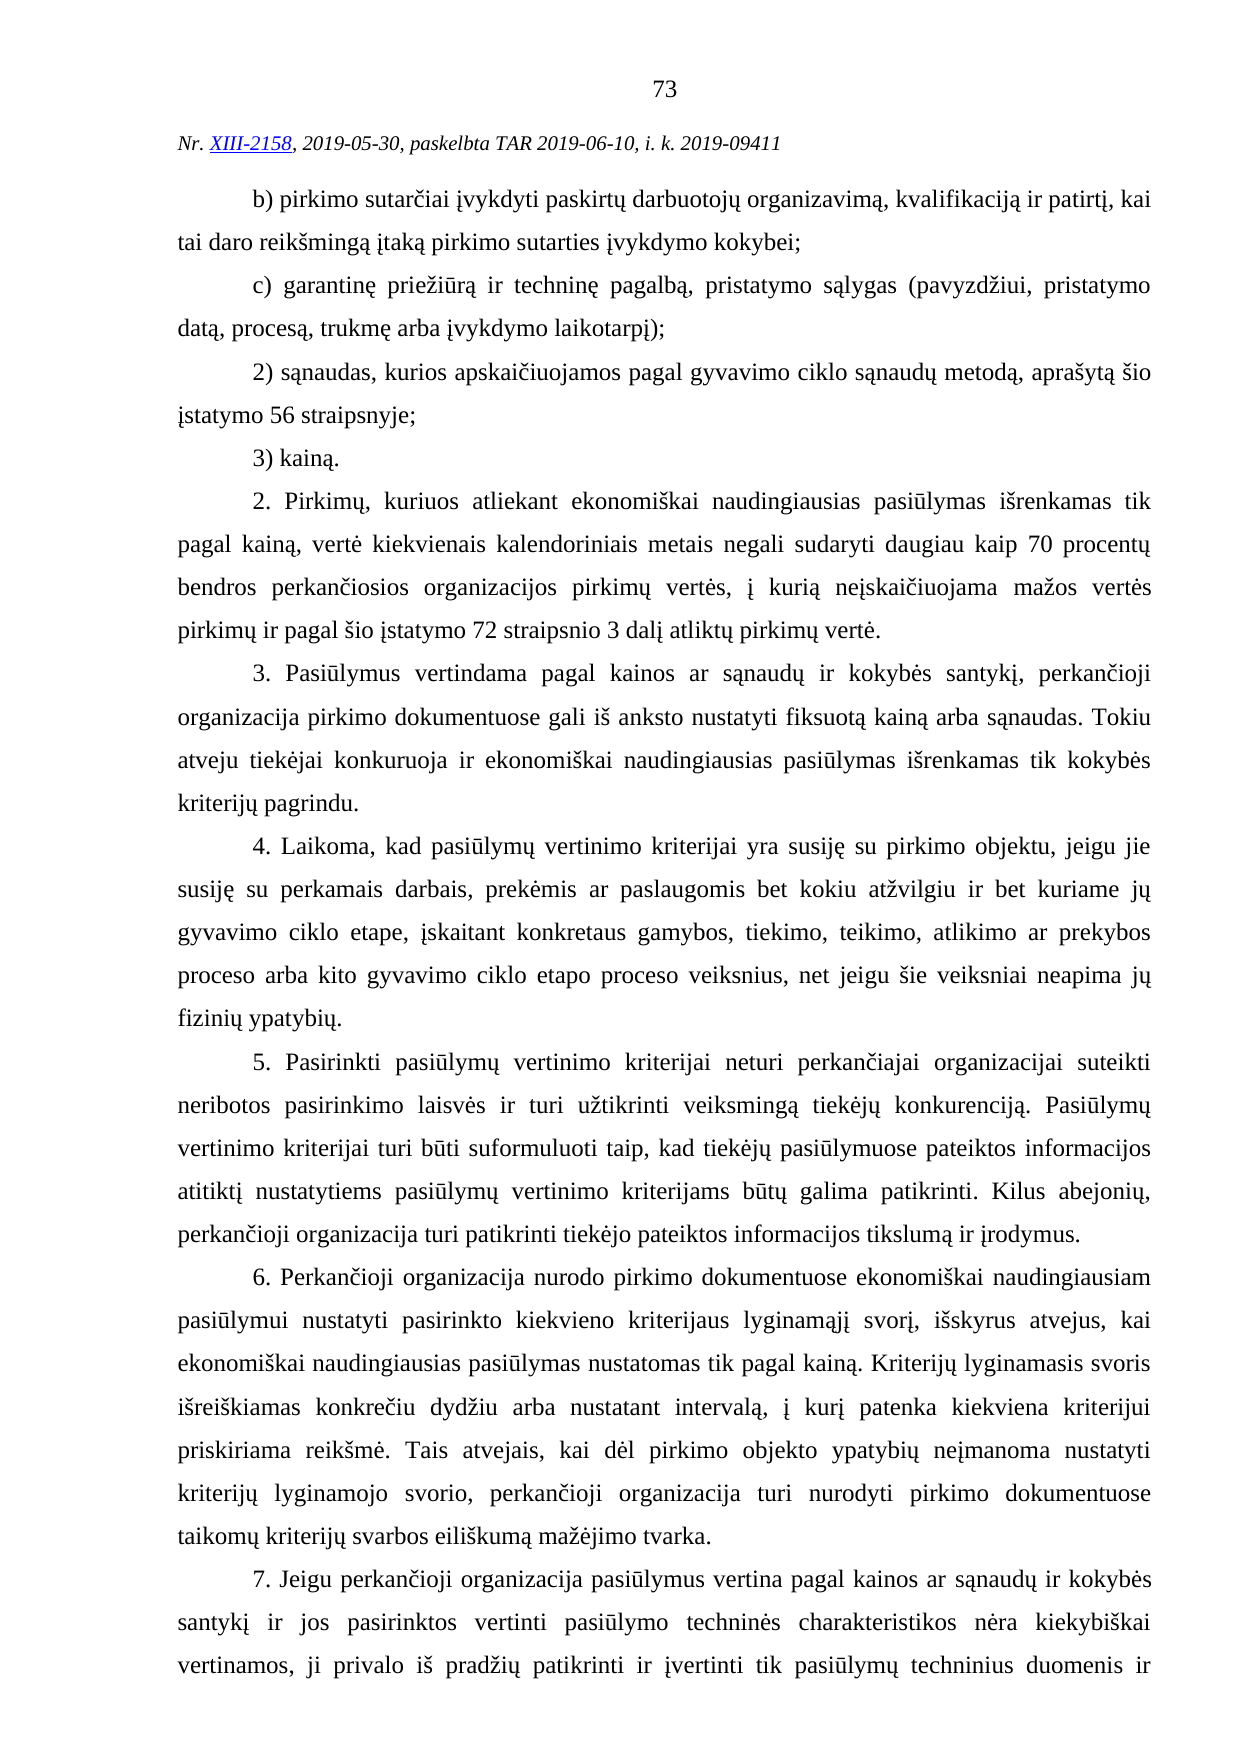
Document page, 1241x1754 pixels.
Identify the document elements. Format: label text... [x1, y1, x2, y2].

text 2) sąnaudas, kurios apskaičiuojamos pagal gyvavimo ciklo sąnaudų metodą, aprašytą šio įstatymo 56 straipsnyje; [177, 357, 1152, 428]
text 3) kainą. [177, 443, 1152, 472]
text 6. Perkančioji organizacija nurodo pirkimo dokumentuose ekonomiškai naudingiausiam pasiūlymui nustatyti pasirinkto kiekvieno kriterijaus lyginamąjį svorį, išskyrus atvejus, kai ekonomiškai naudingiausias pasiūlymas nustatomas tik pagal kainą. Kriterijų lyginamasis svoris išreiškiamas konkrečiu dydžiu arba nustatant intervalą, į kurį patenka kiekviena kriterijui priskiriama reikšmė. Tais atvejais, kai dėl pirkimo objekto ypatybių neįmanoma nustatyti kriterijų lyginamojo svorio, perkančioji organizacija turi nurodyti pirkimo dokumentuose taikomų kriterijų svarbos eiliškumą mažėjimo tvarka. [177, 1262, 1152, 1550]
text 2. Pirkimų, kuriuos atliekant ekonomiškai naudingiausias pasiūlymas išrenkamas tik pagal kainą, vertė kiekvienais kalendoriniais metais negali sudaryti daugiau kaip 70 procentų bendros perkančiosios organizacijos pirkimų vertės, į kurią neįskaičiuojama mažos vertės pirkimų ir pagal šio įstatymo 72 straipsnio 3 dalį atliktų pirkimų vertė. [177, 486, 1152, 644]
text Nr. XIII-2158, 2019-05-30, paskelbta TAR 2019-06-10, i. k. 2019-09411 [177, 131, 1152, 155]
text 5. Pasirinkti pasiūlymų vertinimo kriterijai neturi perkančiajai organizacijai suteikti neribotos pasirinkimo laisvės ir turi užtikrinti veiksmingą tiekėjų konkurenciją. Pasiūlymų vertinimo kriterijai turi būti suformuluoti taip, kad tiekėjų pasiūlymuose pateiktos informacijos atitiktį nustatytiems pasiūlymų vertinimo kriterijams būtų galima patikrinti. Kilus abejonių, perkančioji organizacija turi patikrinti tiekėjo pateiktos informacijos tikslumą ir įrodymus. [177, 1047, 1152, 1248]
text 7. Jeigu perkančioji organizacija pasiūlymus vertina pagal kainos ar sąnaudų ir kokybės santykį ir jos pasirinktos vertinti pasiūlymo techninės charakteristikos nėra kiekybiškai vertinamos, ji privalo iš pradžių patikrinti ir įvertinti tik pasiūlymų techninius duomenis ir [177, 1564, 1152, 1679]
text 3. Pasiūlymus vertindama pagal kainos ar sąnaudų ir kokybės santykį, perkančioji organizacija pirkimo dokumentuose gali iš anksto nustatyti fiksuotą kainą arba sąnaudas. Tokiu atveju tiekėjai konkuruoja ir ekonomiškai naudingiausias pasiūlymas išrenkamas tik kokybės kriterijų pagrindu. [177, 658, 1152, 817]
text c) garantinę priežiūrą ir techninę pagalbą, pristatymo sąlygas (pavyzdžiui, pristatymo datą, procesą, trukmę arba įvykdymo laikotarpį); [177, 270, 1152, 342]
text 4. Laikoma, kad pasiūlymų vertinimo kriterijai yra susiję su pirkimo objektu, jeigu jie susiję su perkamais darbais, prekėmis ar paslaugomis bet kokiu atžvilgiu ir bet kuriame jų gyvavimo ciklo etape, įskaitant konkretaus gamybos, tiekimo, teikimo, atlikimo ar prekybos proceso arba kito gyvavimo ciklo etapo proceso veiksnius, net jeigu šie veiksniai neapima jų fizinių ypatybių. [177, 831, 1152, 1032]
text b) pirkimo sutarčiai įvykdyti paskirtų darbuotojų organizavimą, kvalifikaciją ir patirtį, kai tai daro reikšmingą įtaką pirkimo sutarties įvykdymo kokybei; [177, 184, 1152, 256]
